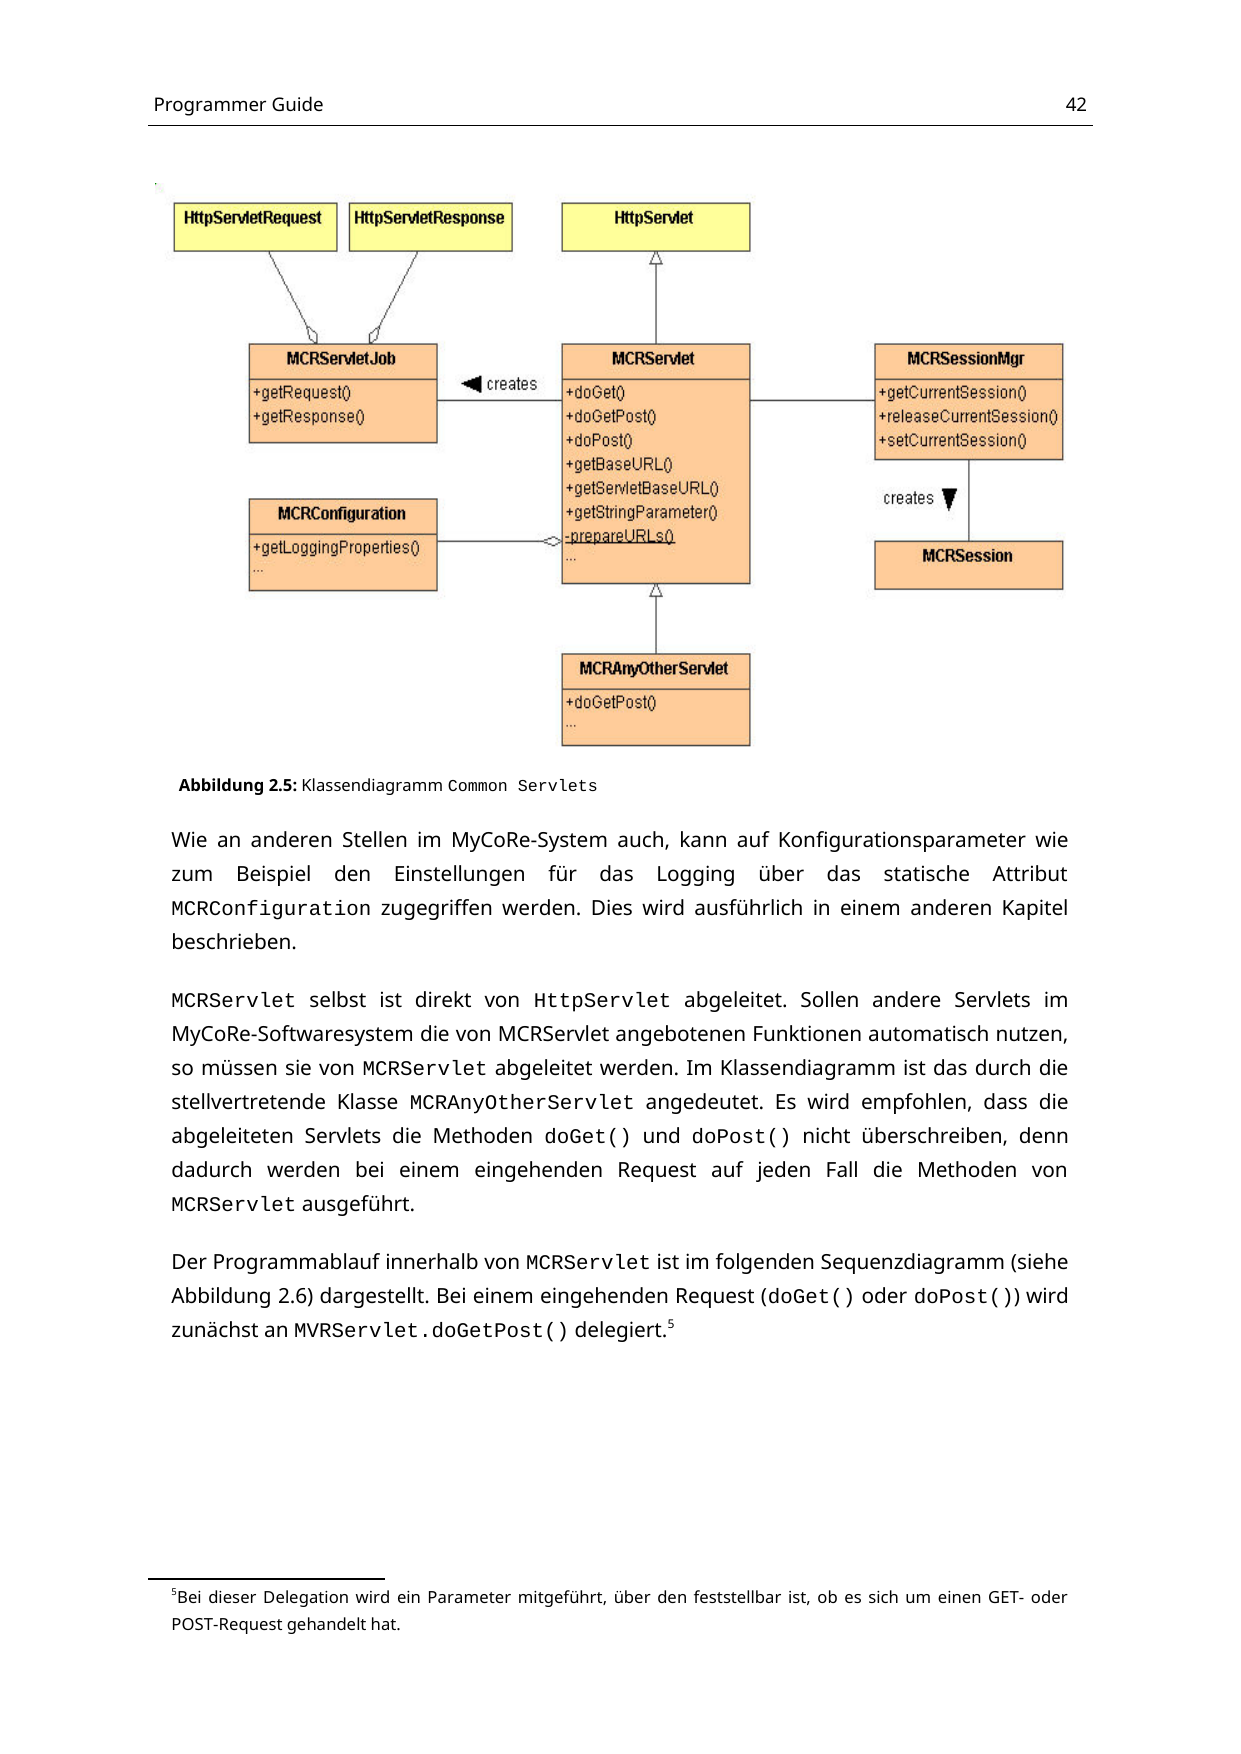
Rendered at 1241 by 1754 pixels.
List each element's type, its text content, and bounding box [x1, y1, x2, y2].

text [155, 154, 1085, 183]
text MCRServlet selbst ist direkt von HttpServlet abgeleitet. Sollen andere Servlets im MyCoRe-Softwaresystem die von MCRServlet angebotenen Funktionen automatisch nutzen, so müssen sie von MCRServlet abgeleitet werden. Im Klassendiagramm ist das durch die stellvertretende Klasse MCRAnyOtherServlet angedeutet. Es wird empfohlen, dass die abgeleiteten Servlets die Methoden doGet() und doPost() nicht überschreiben, denn dadurch werden bei einem eingehenden Request auf jeden Fall die Methoden von MCRServlet ausgeführt. [171, 985, 1069, 1218]
text Abbildung 2.5: Klassendiagramm Common Servlets [179, 769, 1062, 796]
picture [155, 183, 1086, 769]
text Der Programmablauf innerhalb von MCRServlet ist im folgenden Sequenzdiagramm (siehe Abbildung 2.6) dargestellt. Bei einem eingehenden Request (doGet() oder doPost()) wird zunächst an MVRServlet.doGetPost() delegiert. [171, 1247, 1069, 1344]
text Bei dieser Delegation wird ein Parameter mitgeführt, über den feststellbar ist, ob es sich um einen GET- oder POST-Request gehandelt hat. [171, 1585, 1069, 1636]
text Wie an anderen Stellen im MyCoRe-System auch, kann auf Konfigurationsparameter wie zum Beispiel den Einstellungen für das Logging über das statische Attribut MCRConfiguration zugegriffen werden. Dies wird ausführlich in einem anderen Kapitel beschrieben. [171, 796, 1069, 956]
